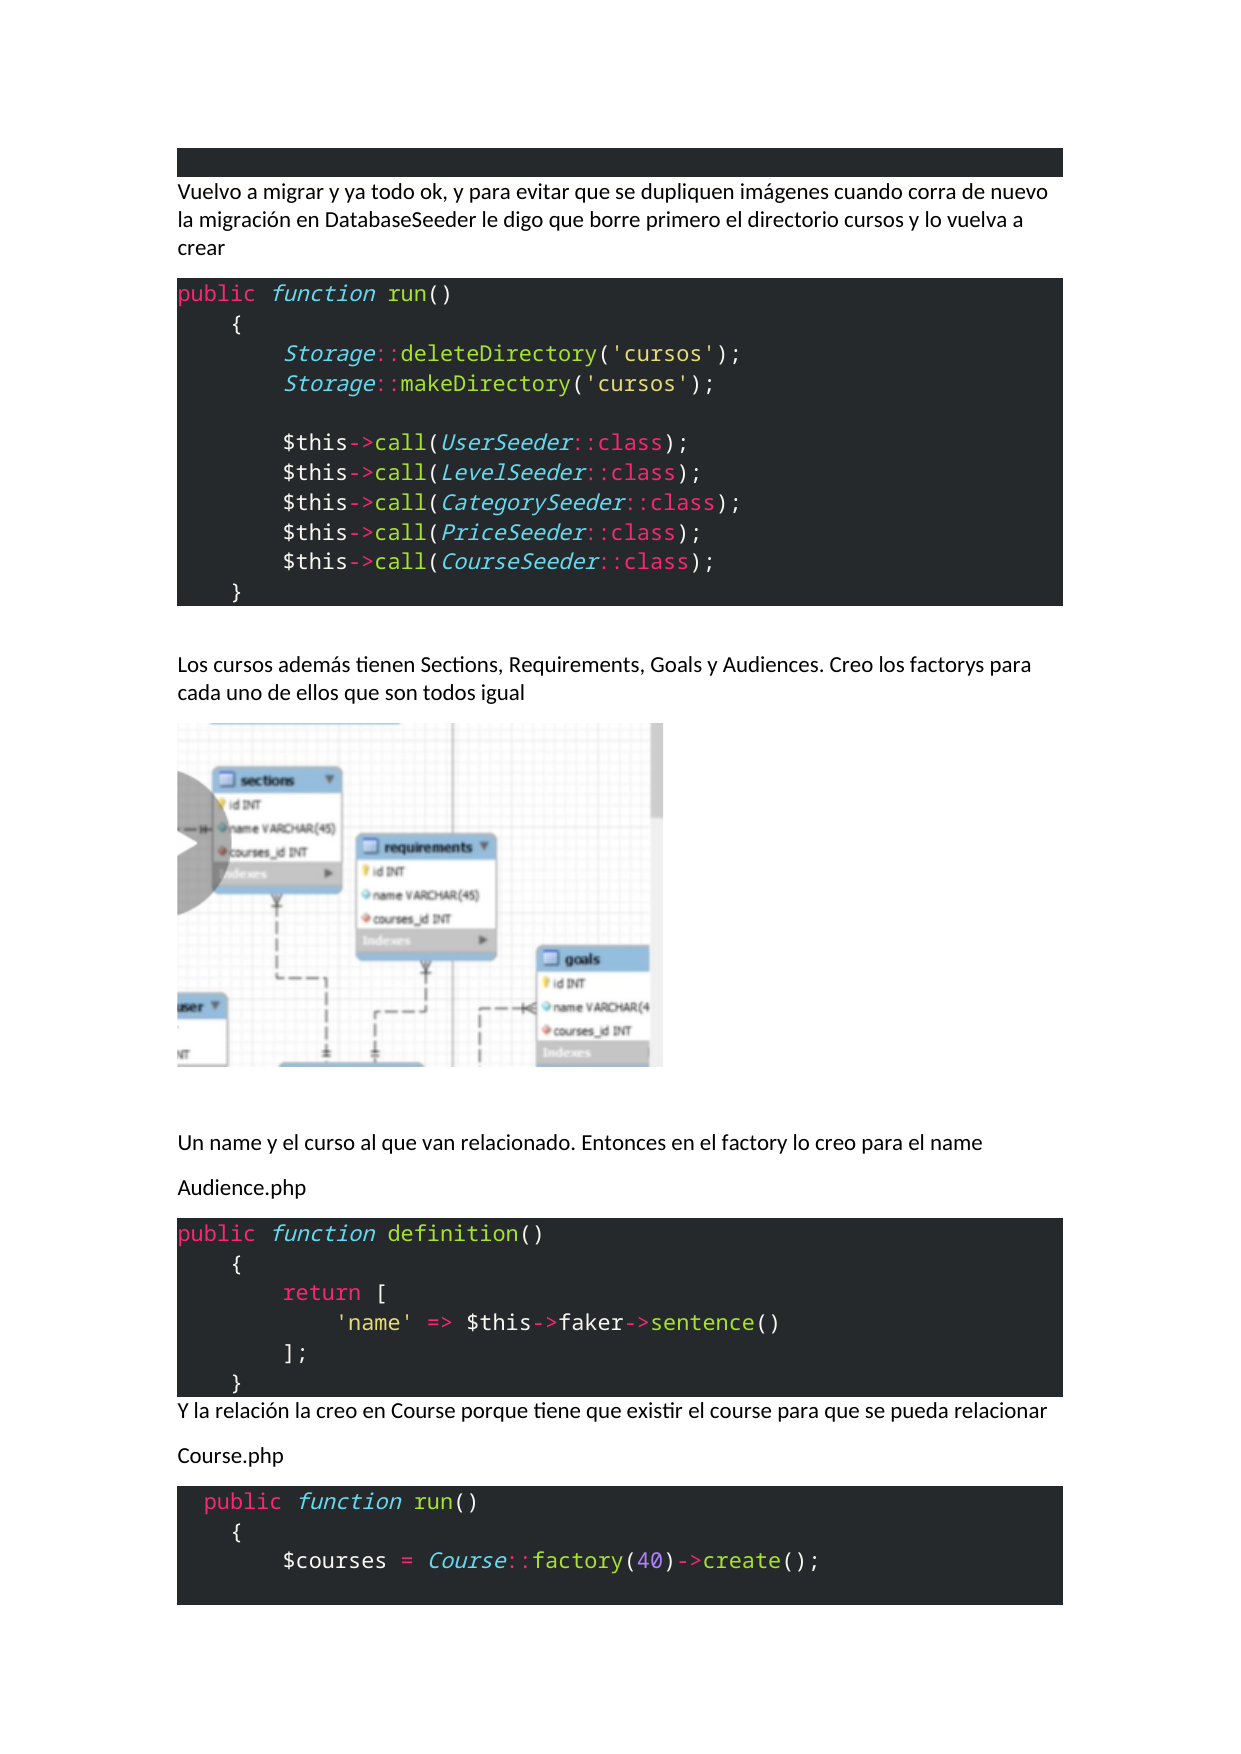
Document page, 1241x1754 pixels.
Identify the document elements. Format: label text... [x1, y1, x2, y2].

text Storage::makeDirectory('cursos'); [177, 367, 1063, 397]
text $this->call(CourseSeeder::class); [177, 546, 1063, 576]
text $courses = Course::factory(40)->create(); [177, 1546, 1063, 1575]
text return [ [177, 1277, 1063, 1307]
text $this->call(PriceSeeder::class); [177, 516, 1063, 546]
text Audience.php [177, 1173, 1063, 1201]
text public function run() [177, 1486, 1063, 1516]
text $this->call(UserSeeder::class); [177, 427, 1063, 457]
text { [177, 1516, 1063, 1546]
text } [177, 576, 1063, 606]
text Un name y el curso al que van relacionado. Entonces en el factory lo creo para el name [177, 1128, 1063, 1156]
text Vuelvo a migrar y ya todo ok, y para evitar que se dupliquen imágenes cuando corra de nuevo la migración en DatabaseSeeder le digo que borre primero el directorio cursos y lo vuelva a crear [177, 177, 1063, 261]
text } [177, 1367, 1063, 1397]
text public function run() [177, 278, 1063, 308]
text ]; [177, 1337, 1063, 1367]
text 'name' => $this->faker->sentence() [177, 1307, 1063, 1337]
text Course.php [177, 1441, 1063, 1469]
text { [177, 1248, 1063, 1277]
text $this->call(LevelSeeder::class); [177, 457, 1063, 487]
text public function definition() [177, 1218, 1063, 1248]
text Los cursos además tienen Sections, Requirements, Goals y Audiences. Creo los factorys para cada uno de ellos que son todos igual [177, 651, 1063, 707]
text $this->call(CategorySeeder::class); [177, 487, 1063, 516]
text { [177, 308, 1063, 338]
text Y la relación la creo en Course porque tiene que existir el course para que se pueda relacionar [177, 1397, 1063, 1424]
text Storage::deleteDirectory('cursos'); [177, 338, 1063, 367]
